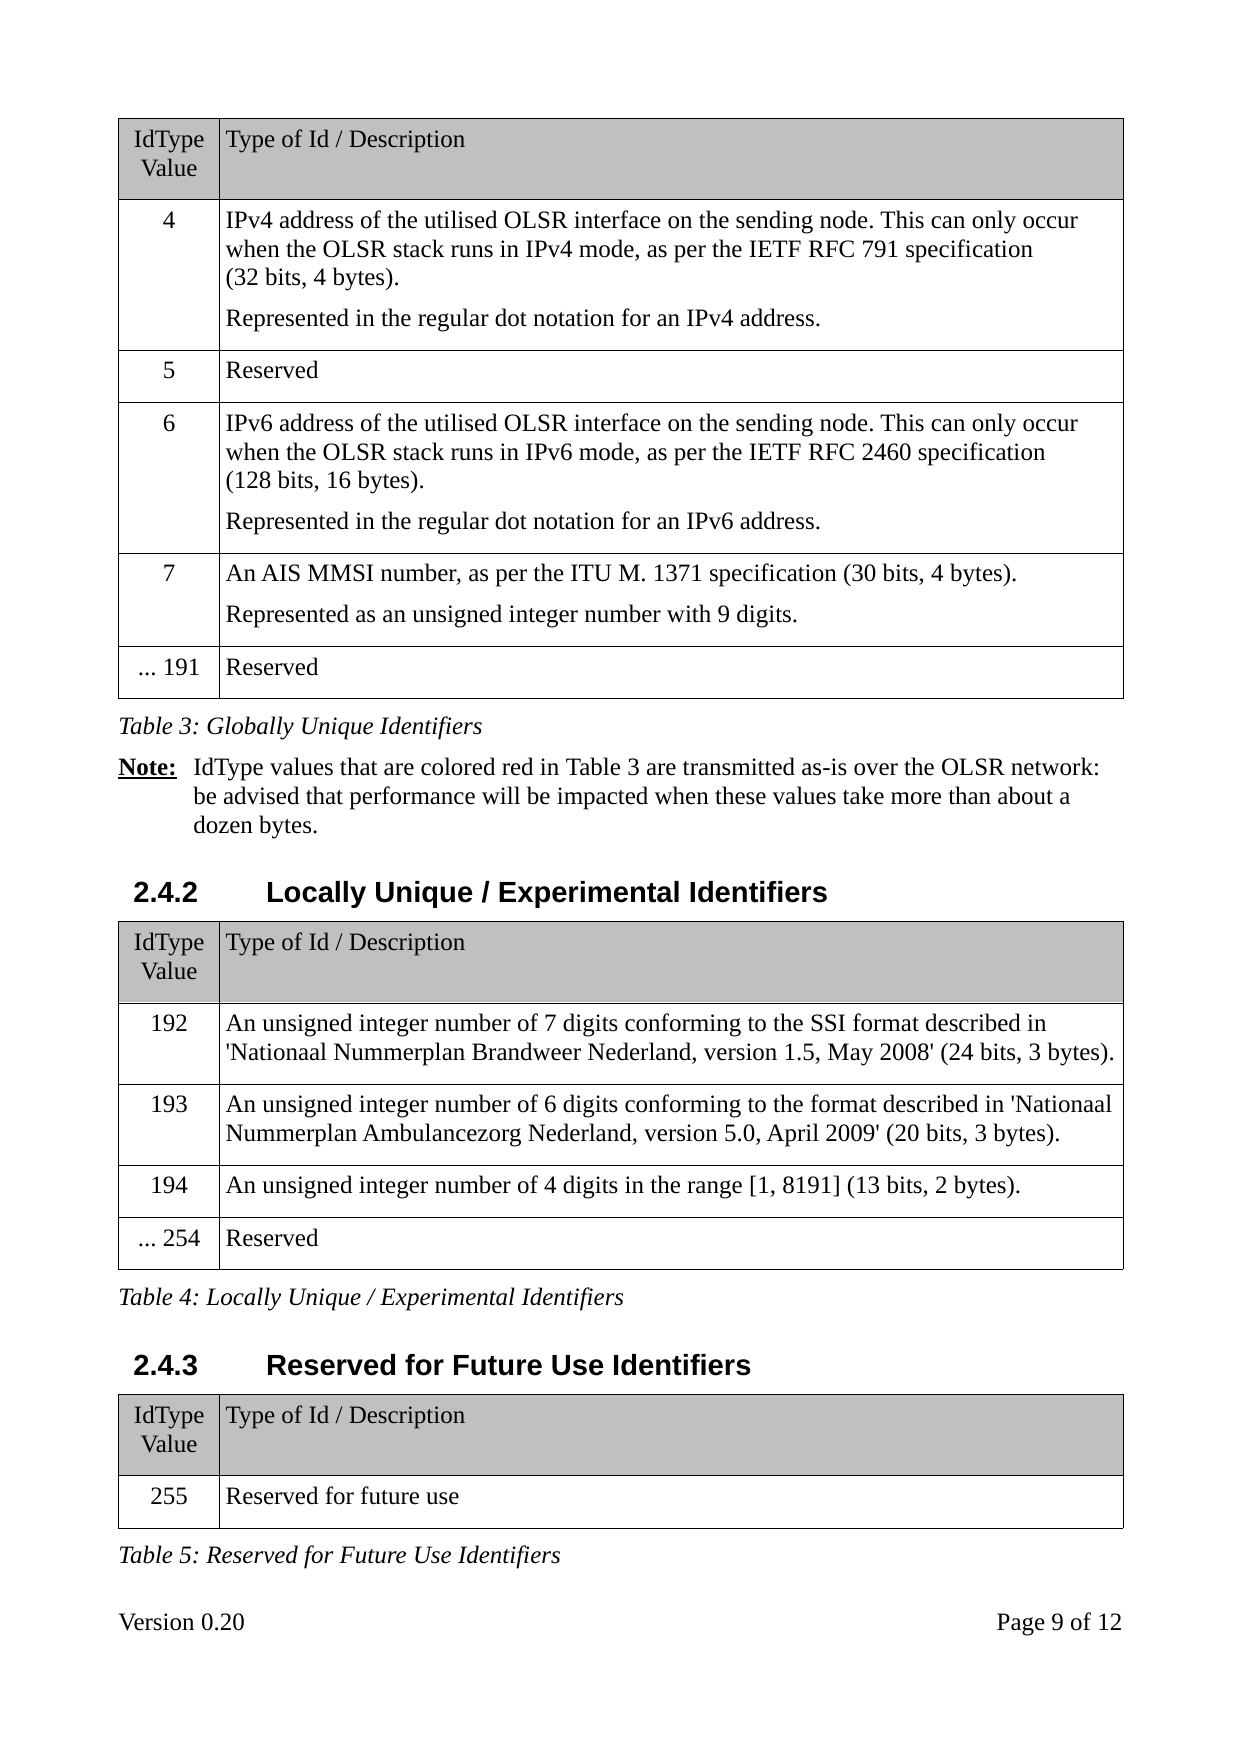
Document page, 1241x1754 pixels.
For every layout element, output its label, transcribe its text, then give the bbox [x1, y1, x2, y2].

table_cell ... 191 [119, 647, 219, 698]
table_header IdType Value [119, 119, 219, 199]
table_header Type of Id / Description [220, 1395, 1123, 1475]
text Table 5: Reserved for Future Use Identifiers [118, 1540, 1122, 1569]
table_cell 194 [119, 1166, 219, 1217]
text Table 4: Locally Unique / Experimental Identifiers [118, 1282, 1122, 1311]
subtitle Locally Unique / Experimental Identifiers [118, 875, 1122, 909]
table_cell Reserved [220, 351, 1123, 402]
table_cell 193 [119, 1085, 219, 1164]
table_header Type of Id / Description [220, 922, 1123, 1002]
table_header IdType Value [119, 1395, 219, 1475]
table_header Type of Id / Description [220, 119, 1123, 199]
table_cell Reserved for future use [220, 1476, 1123, 1527]
text Note: IdType values that are colored red in Table 3 are transmitted as‑is over the OLSR network: be advised that performance will be impacted when these values take more than about a dozen bytes. [118, 752, 1122, 838]
table_header IdType Value [119, 922, 219, 1002]
table_cell 7 [119, 554, 219, 646]
table_cell ... 254 [119, 1218, 219, 1269]
table_cell 5 [119, 351, 219, 402]
table_cell Reserved [220, 1218, 1123, 1269]
table_cell 192 [119, 1004, 219, 1083]
text Table 3: Globally Unique Identifiers [118, 711, 1122, 740]
table_cell An unsigned integer number of 6 digits conforming to the format described in 'Nationaal Nummerplan Ambulancezorg Nederland, version 5.0, April 2009' (20 bits, 3 bytes). [220, 1085, 1123, 1164]
subtitle Reserved for Future Use Identifiers [118, 1348, 1122, 1382]
table_cell IPv6 address of the utilised OLSR interface on the sending node. This can only occur when the OLSR stack runs in IPv6 mode, as per the IETF RFC 2460 specification (128 bits, 16 bytes). Represented in the regular dot notation for an IPv6 address. [220, 403, 1123, 552]
table_cell Reserved [220, 647, 1123, 698]
table_cell An unsigned integer number of 4 digits in the range [1, 8191] (13 bits, 2 bytes). [220, 1166, 1123, 1217]
table_cell IPv4 address of the utilised OLSR interface on the sending node. This can only occur when the OLSR stack runs in IPv4 mode, as per the IETF RFC 791 specification (32 bits, 4 bytes). Represented in the regular dot notation for an IPv4 address. [220, 200, 1123, 350]
table_cell 6 [119, 403, 219, 552]
table_cell 4 [119, 200, 219, 350]
table_cell An AIS MMSI number, as per the ITU M. 1371 specification (30 bits, 4 bytes). Represented as an unsigned integer number with 9 digits. [220, 554, 1123, 646]
table_cell 255 [119, 1476, 219, 1527]
table_cell An unsigned integer number of 7 digits conforming to the SSI format described in 'Nationaal Nummerplan Brandweer Nederland, version 1.5, May 2008' (24 bits, 3 bytes). [220, 1004, 1123, 1083]
